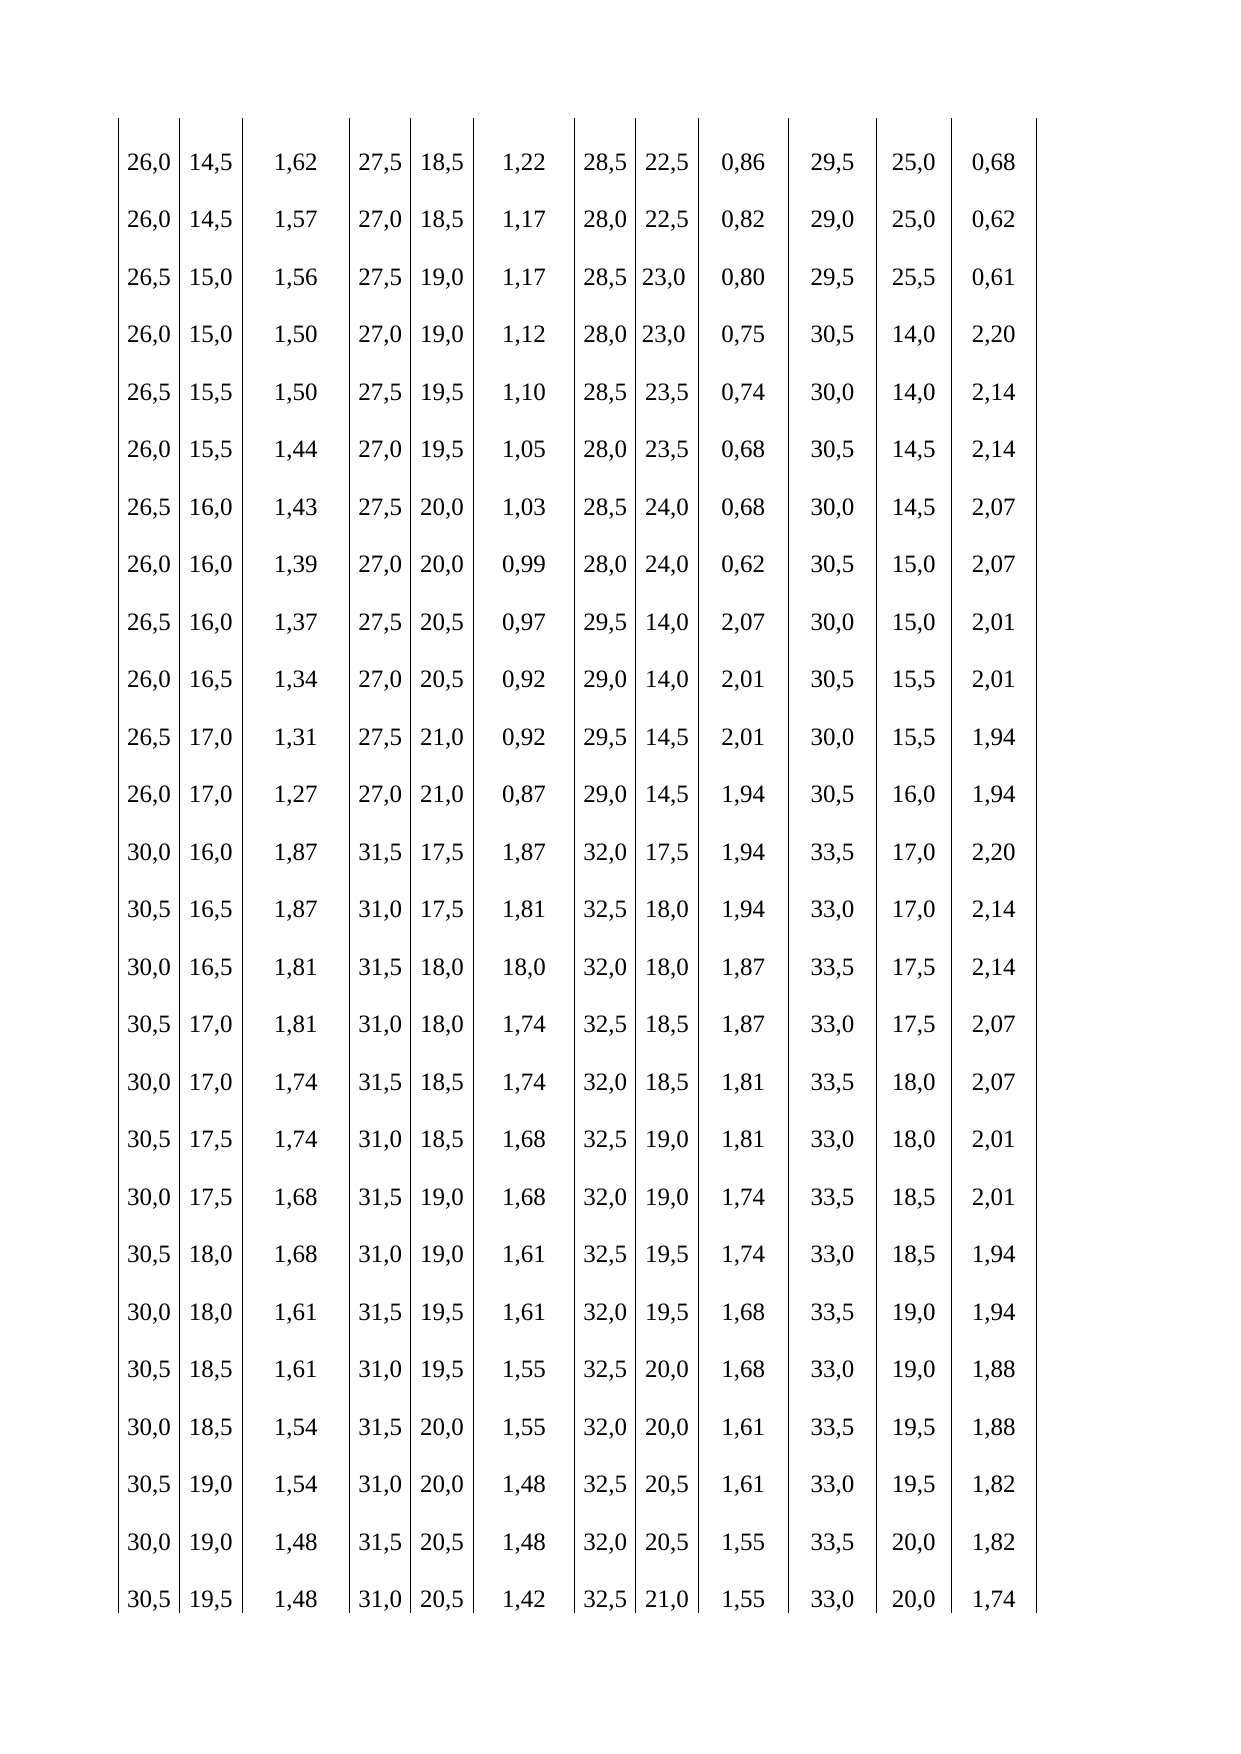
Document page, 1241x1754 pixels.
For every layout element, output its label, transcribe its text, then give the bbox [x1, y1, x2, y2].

table_cell 27,5 [350, 492, 410, 549]
table_cell 30,0 [119, 837, 179, 894]
table_cell 32,5 [575, 894, 635, 952]
table_cell 23,0 [636, 262, 698, 319]
table_cell 0,68 [699, 434, 788, 492]
table_cell 18,0 [411, 952, 473, 1009]
table_cell 14,0 [636, 607, 698, 664]
table_cell 0,62 [699, 549, 788, 607]
table_cell 1,50 [243, 319, 349, 377]
table_cell [350, 118, 410, 147]
table_cell 20,0 [411, 549, 473, 607]
table_cell 20,5 [411, 607, 473, 664]
table_cell 32,0 [575, 837, 635, 894]
table_cell 1,68 [243, 1239, 349, 1297]
table_cell 1,74 [699, 1239, 788, 1297]
table_cell 31,5 [350, 837, 410, 894]
table_cell 30,5 [789, 779, 876, 837]
table_cell 1,81 [699, 1067, 788, 1124]
table_cell 1,82 [952, 1469, 1036, 1527]
table_cell [789, 118, 876, 147]
table_cell 1,61 [699, 1469, 788, 1527]
table_cell 19,5 [636, 1239, 698, 1297]
table_cell 32,0 [575, 1182, 635, 1239]
table_cell 30,5 [789, 434, 876, 492]
table_cell 1,55 [699, 1584, 788, 1613]
table_cell 23,5 [636, 434, 698, 492]
table_cell 19,5 [636, 1297, 698, 1354]
table_cell 26,0 [119, 147, 179, 204]
table_cell 19,0 [411, 319, 473, 377]
table_cell 30,5 [119, 894, 179, 952]
table_cell 1,05 [474, 434, 574, 492]
table_cell 1,74 [474, 1009, 574, 1067]
table_cell 14,0 [877, 377, 951, 434]
table_cell 30,0 [119, 1297, 179, 1354]
table_cell 30,5 [789, 664, 876, 722]
table_cell 28,0 [575, 319, 635, 377]
table_cell 29,0 [575, 664, 635, 722]
table_cell [411, 118, 473, 147]
table_cell 18,5 [877, 1239, 951, 1297]
table_cell 1,68 [474, 1182, 574, 1239]
table_cell 27,0 [350, 664, 410, 722]
table_cell 22,5 [636, 204, 698, 262]
table_cell 20,0 [411, 1412, 473, 1469]
table_cell 20,5 [636, 1469, 698, 1527]
table_cell 26,5 [119, 377, 179, 434]
table_cell 1,61 [699, 1412, 788, 1469]
table_cell 2,20 [952, 837, 1036, 894]
table_cell 20,0 [411, 1469, 473, 1527]
table_cell 1,68 [699, 1297, 788, 1354]
table_cell 30,0 [119, 1527, 179, 1584]
table_cell 33,5 [789, 1182, 876, 1239]
table_cell 29,0 [575, 779, 635, 837]
table_cell 14,5 [877, 434, 951, 492]
table_cell 26,0 [119, 319, 179, 377]
table_cell 2,14 [952, 377, 1036, 434]
table_cell 18,0 [180, 1239, 242, 1297]
table_cell [474, 118, 574, 147]
table_cell 0,82 [699, 204, 788, 262]
table_cell 2,20 [952, 319, 1036, 377]
table_cell 26,0 [119, 779, 179, 837]
table_cell 14,5 [180, 204, 242, 262]
table_cell 20,0 [636, 1412, 698, 1469]
table_cell 27,0 [350, 434, 410, 492]
table_cell 18,0 [636, 952, 698, 1009]
table_cell 2,14 [952, 952, 1036, 1009]
table_cell 1,87 [243, 837, 349, 894]
table_cell 19,5 [877, 1469, 951, 1527]
table_cell 30,5 [119, 1354, 179, 1412]
table_cell 26,0 [119, 549, 179, 607]
table_cell 17,5 [180, 1124, 242, 1182]
table_cell 14,5 [877, 492, 951, 549]
table_cell 30,5 [119, 1239, 179, 1297]
table_cell 1,39 [243, 549, 349, 607]
table_cell 1,61 [243, 1354, 349, 1412]
table_cell 31,0 [350, 1124, 410, 1182]
table_cell 19,0 [411, 1182, 473, 1239]
table_cell 15,0 [877, 607, 951, 664]
table_cell 27,0 [350, 549, 410, 607]
table_cell 33,5 [789, 1067, 876, 1124]
table_cell 1,17 [474, 204, 574, 262]
table_cell 1,94 [699, 837, 788, 894]
table_cell 1,43 [243, 492, 349, 549]
table_cell 1,37 [243, 607, 349, 664]
table_cell 30,5 [789, 319, 876, 377]
table_cell 27,5 [350, 262, 410, 319]
table_cell 0,80 [699, 262, 788, 319]
table_cell 1,94 [699, 779, 788, 837]
table_cell 1,03 [474, 492, 574, 549]
table_cell 19,5 [180, 1584, 242, 1613]
table_cell 32,5 [575, 1124, 635, 1182]
table_cell 1,27 [243, 779, 349, 837]
table_cell 20,0 [877, 1527, 951, 1584]
table_cell 1,54 [243, 1412, 349, 1469]
table_cell 15,0 [180, 262, 242, 319]
table_cell 17,5 [411, 837, 473, 894]
table_cell 29,5 [789, 147, 876, 204]
table_cell 30,0 [119, 1067, 179, 1124]
table_cell 19,0 [180, 1527, 242, 1584]
table_cell 1,87 [474, 837, 574, 894]
table_cell 17,0 [180, 1067, 242, 1124]
table_cell 19,0 [636, 1124, 698, 1182]
table_cell 0,97 [474, 607, 574, 664]
table_cell 30,5 [789, 549, 876, 607]
table_cell 2,07 [952, 1067, 1036, 1124]
table_cell 18,5 [636, 1009, 698, 1067]
table_cell 18,0 [877, 1124, 951, 1182]
table_cell 1,61 [474, 1297, 574, 1354]
table_cell 31,0 [350, 1469, 410, 1527]
table_cell 19,0 [180, 1469, 242, 1527]
table_cell 19,0 [411, 262, 473, 319]
table_cell 0,68 [699, 492, 788, 549]
table_cell 26,0 [119, 664, 179, 722]
table_cell 33,5 [789, 1412, 876, 1469]
table_cell 1,82 [952, 1527, 1036, 1584]
table_cell 28,0 [575, 204, 635, 262]
table_cell 16,0 [180, 492, 242, 549]
table_cell 1,55 [474, 1354, 574, 1412]
table_cell 1,48 [243, 1527, 349, 1584]
table_cell 1,48 [474, 1527, 574, 1584]
table_cell 31,0 [350, 1354, 410, 1412]
table_cell 1,81 [243, 952, 349, 1009]
table_cell 17,0 [180, 1009, 242, 1067]
table_cell 33,5 [789, 1527, 876, 1584]
table_cell 32,5 [575, 1469, 635, 1527]
table_cell 30,5 [119, 1009, 179, 1067]
table_cell 20,5 [411, 1584, 473, 1613]
table_cell 18,5 [180, 1354, 242, 1412]
table_cell 30,0 [789, 722, 876, 779]
table_cell 25,0 [877, 204, 951, 262]
table_cell 0,74 [699, 377, 788, 434]
table_cell 30,5 [119, 1469, 179, 1527]
table_cell 21,0 [411, 779, 473, 837]
table_cell 19,5 [411, 434, 473, 492]
table_cell 31,5 [350, 1412, 410, 1469]
table_cell 1,44 [243, 434, 349, 492]
table_cell 1,94 [952, 1239, 1036, 1297]
table_cell 18,5 [180, 1412, 242, 1469]
table_cell 18,0 [877, 1067, 951, 1124]
table_cell 1,42 [474, 1584, 574, 1613]
table_cell 1,62 [243, 147, 349, 204]
table_cell 20,0 [877, 1584, 951, 1613]
table_cell 33,0 [789, 1354, 876, 1412]
table_cell 1,94 [952, 722, 1036, 779]
table_cell [243, 118, 349, 147]
table_cell 30,0 [119, 952, 179, 1009]
table_cell 26,0 [119, 204, 179, 262]
table_cell 30,0 [789, 377, 876, 434]
table_cell 1,68 [699, 1354, 788, 1412]
table_cell [575, 118, 635, 147]
table_cell 1,81 [474, 894, 574, 952]
table_cell 19,5 [877, 1412, 951, 1469]
table_cell 30,5 [119, 1584, 179, 1613]
table_cell 19,0 [411, 1239, 473, 1297]
table_cell 17,0 [180, 779, 242, 837]
table_cell 1,94 [952, 1297, 1036, 1354]
table_cell 18,5 [411, 1124, 473, 1182]
table_cell 18,5 [877, 1182, 951, 1239]
table_cell 25,5 [877, 262, 951, 319]
table_cell 29,5 [575, 722, 635, 779]
table_cell 33,0 [789, 1469, 876, 1527]
table_cell 32,0 [575, 952, 635, 1009]
table_cell 16,0 [180, 837, 242, 894]
table_cell [877, 118, 951, 147]
table_cell 20,5 [411, 664, 473, 722]
table_cell 30,0 [119, 1412, 179, 1469]
table_cell 1,74 [952, 1584, 1036, 1613]
table_cell 27,0 [350, 319, 410, 377]
table_cell 19,5 [411, 377, 473, 434]
table_cell 0,68 [952, 147, 1036, 204]
table_cell 33,5 [789, 837, 876, 894]
table_cell 1,94 [952, 779, 1036, 837]
table_cell 24,0 [636, 492, 698, 549]
table_cell 1,68 [243, 1182, 349, 1239]
table_cell 1,22 [474, 147, 574, 204]
table_cell 1,34 [243, 664, 349, 722]
table_cell 14,0 [877, 319, 951, 377]
table_cell 17,0 [877, 894, 951, 952]
table_cell 1,54 [243, 1469, 349, 1527]
table_cell 2,14 [952, 894, 1036, 952]
table_cell 31,0 [350, 1009, 410, 1067]
table_cell 17,0 [180, 722, 242, 779]
table_cell 31,5 [350, 952, 410, 1009]
table_cell 27,5 [350, 147, 410, 204]
table_cell 27,0 [350, 779, 410, 837]
table_cell 2,01 [699, 722, 788, 779]
table_cell 19,5 [411, 1354, 473, 1412]
table_cell 0,92 [474, 664, 574, 722]
table_cell 28,5 [575, 377, 635, 434]
table_cell 0,61 [952, 262, 1036, 319]
table_cell 1,81 [699, 1124, 788, 1182]
table_cell 31,0 [350, 894, 410, 952]
table_cell 16,5 [180, 664, 242, 722]
table_cell 33,0 [789, 1009, 876, 1067]
table_cell 25,0 [877, 147, 951, 204]
table_cell 2,14 [952, 434, 1036, 492]
table_cell 15,0 [180, 319, 242, 377]
table_cell 15,5 [180, 434, 242, 492]
table_cell 1,12 [474, 319, 574, 377]
table_cell 0,87 [474, 779, 574, 837]
table_cell 15,5 [180, 377, 242, 434]
table_cell 20,5 [636, 1527, 698, 1584]
table_cell 1,55 [474, 1412, 574, 1469]
table_cell 1,87 [699, 952, 788, 1009]
table_cell 32,0 [575, 1527, 635, 1584]
table_cell 33,5 [789, 1297, 876, 1354]
table_cell 14,0 [636, 664, 698, 722]
table_cell [952, 118, 1036, 147]
table_cell 31,5 [350, 1067, 410, 1124]
table_cell 30,0 [789, 607, 876, 664]
table_cell 31,0 [350, 1239, 410, 1297]
table_cell 16,5 [180, 952, 242, 1009]
table_cell 2,01 [952, 607, 1036, 664]
table_cell 1,74 [699, 1182, 788, 1239]
table_cell 32,5 [575, 1584, 635, 1613]
table_cell 30,0 [119, 1182, 179, 1239]
table_cell 28,0 [575, 549, 635, 607]
table_cell 17,5 [180, 1182, 242, 1239]
table_cell 19,0 [636, 1182, 698, 1239]
table_cell 16,5 [180, 894, 242, 952]
table_cell 33,0 [789, 1584, 876, 1613]
table_cell 29,5 [789, 262, 876, 319]
table_cell 32,5 [575, 1009, 635, 1067]
table_cell 0,92 [474, 722, 574, 779]
table_cell 18,0 [411, 1009, 473, 1067]
table_cell 1,31 [243, 722, 349, 779]
table_cell 26,5 [119, 492, 179, 549]
table_cell 2,07 [699, 607, 788, 664]
table_cell 33,5 [789, 952, 876, 1009]
table_cell 31,5 [350, 1297, 410, 1354]
table_cell 27,0 [350, 204, 410, 262]
table_cell 1,74 [474, 1067, 574, 1124]
table_cell 28,5 [575, 262, 635, 319]
table_cell 18,5 [411, 147, 473, 204]
table_cell 19,5 [411, 1297, 473, 1354]
table_cell 26,5 [119, 607, 179, 664]
table_cell 32,5 [575, 1239, 635, 1297]
table_cell 1,74 [243, 1124, 349, 1182]
table_cell 15,5 [877, 664, 951, 722]
table_cell 2,01 [699, 664, 788, 722]
table_cell 20,0 [411, 492, 473, 549]
table_cell 1,87 [243, 894, 349, 952]
table_cell 20,5 [411, 1527, 473, 1584]
table_cell 14,5 [636, 779, 698, 837]
table_cell 26,5 [119, 262, 179, 319]
table_cell 19,0 [877, 1354, 951, 1412]
table_cell 17,5 [877, 952, 951, 1009]
table_cell 2,07 [952, 549, 1036, 607]
table_cell 33,0 [789, 1124, 876, 1182]
table_cell 1,10 [474, 377, 574, 434]
table_cell 1,88 [952, 1354, 1036, 1412]
table_cell [119, 118, 179, 147]
table_cell 1,81 [243, 1009, 349, 1067]
table_cell 18,0 [180, 1297, 242, 1354]
table_cell 1,61 [243, 1297, 349, 1354]
table_cell 1,94 [699, 894, 788, 952]
table_cell 1,17 [474, 262, 574, 319]
table_cell 21,0 [411, 722, 473, 779]
table_cell 29,0 [789, 204, 876, 262]
table_cell [636, 118, 698, 147]
table_cell 26,5 [119, 722, 179, 779]
table_cell 0,86 [699, 147, 788, 204]
table_cell 1,61 [474, 1239, 574, 1297]
table_cell 18,5 [411, 1067, 473, 1124]
table_cell [180, 118, 242, 147]
table_cell 17,5 [636, 837, 698, 894]
table_cell 2,07 [952, 1009, 1036, 1067]
table_cell 15,5 [877, 722, 951, 779]
table_cell 32,0 [575, 1067, 635, 1124]
table_cell 15,0 [877, 549, 951, 607]
table_cell 18,0 [474, 952, 574, 1009]
table_cell 23,5 [636, 377, 698, 434]
table_cell 0,75 [699, 319, 788, 377]
table_cell 23,0 [636, 319, 698, 377]
table_cell 28,0 [575, 434, 635, 492]
table_cell 32,0 [575, 1412, 635, 1469]
table_cell 1,48 [474, 1469, 574, 1527]
table_cell 1,87 [699, 1009, 788, 1067]
table_cell 27,5 [350, 377, 410, 434]
table_cell 30,5 [119, 1124, 179, 1182]
table_cell 2,01 [952, 1124, 1036, 1182]
table_cell 28,5 [575, 492, 635, 549]
table_cell 14,5 [636, 722, 698, 779]
table_cell 1,50 [243, 377, 349, 434]
table_cell 2,07 [952, 492, 1036, 549]
table_cell 18,0 [636, 894, 698, 952]
table_cell 0,99 [474, 549, 574, 607]
table_cell 2,01 [952, 664, 1036, 722]
table_cell 1,55 [699, 1527, 788, 1584]
table_cell 33,0 [789, 894, 876, 952]
table_cell 1,56 [243, 262, 349, 319]
table_cell 18,5 [411, 204, 473, 262]
table_cell 19,0 [877, 1297, 951, 1354]
table_cell 31,0 [350, 1584, 410, 1613]
table_cell 31,5 [350, 1527, 410, 1584]
table_cell 27,5 [350, 607, 410, 664]
table_cell [699, 118, 788, 147]
table_cell 17,5 [411, 894, 473, 952]
table_cell 17,5 [877, 1009, 951, 1067]
table_cell 22,5 [636, 147, 698, 204]
table_cell 1,88 [952, 1412, 1036, 1469]
table_cell 31,5 [350, 1182, 410, 1239]
table_cell 2,01 [952, 1182, 1036, 1239]
table_cell 0,62 [952, 204, 1036, 262]
table_cell 18,5 [636, 1067, 698, 1124]
table_cell 24,0 [636, 549, 698, 607]
table_cell 26,0 [119, 434, 179, 492]
table_cell 27,5 [350, 722, 410, 779]
table_cell 16,0 [180, 607, 242, 664]
table_cell 33,0 [789, 1239, 876, 1297]
table_cell 28,5 [575, 147, 635, 204]
table_cell 20,0 [636, 1354, 698, 1412]
table_cell 1,68 [474, 1124, 574, 1182]
table_cell 14,5 [180, 147, 242, 204]
table_cell 1,57 [243, 204, 349, 262]
table_cell 29,5 [575, 607, 635, 664]
table_cell 16,0 [877, 779, 951, 837]
table_cell 1,74 [243, 1067, 349, 1124]
table_cell 30,0 [789, 492, 876, 549]
table_cell 17,0 [877, 837, 951, 894]
table_cell 21,0 [636, 1584, 698, 1613]
table_cell 32,5 [575, 1354, 635, 1412]
table_cell 32,0 [575, 1297, 635, 1354]
table_cell 16,0 [180, 549, 242, 607]
table_cell 1,48 [243, 1584, 349, 1613]
